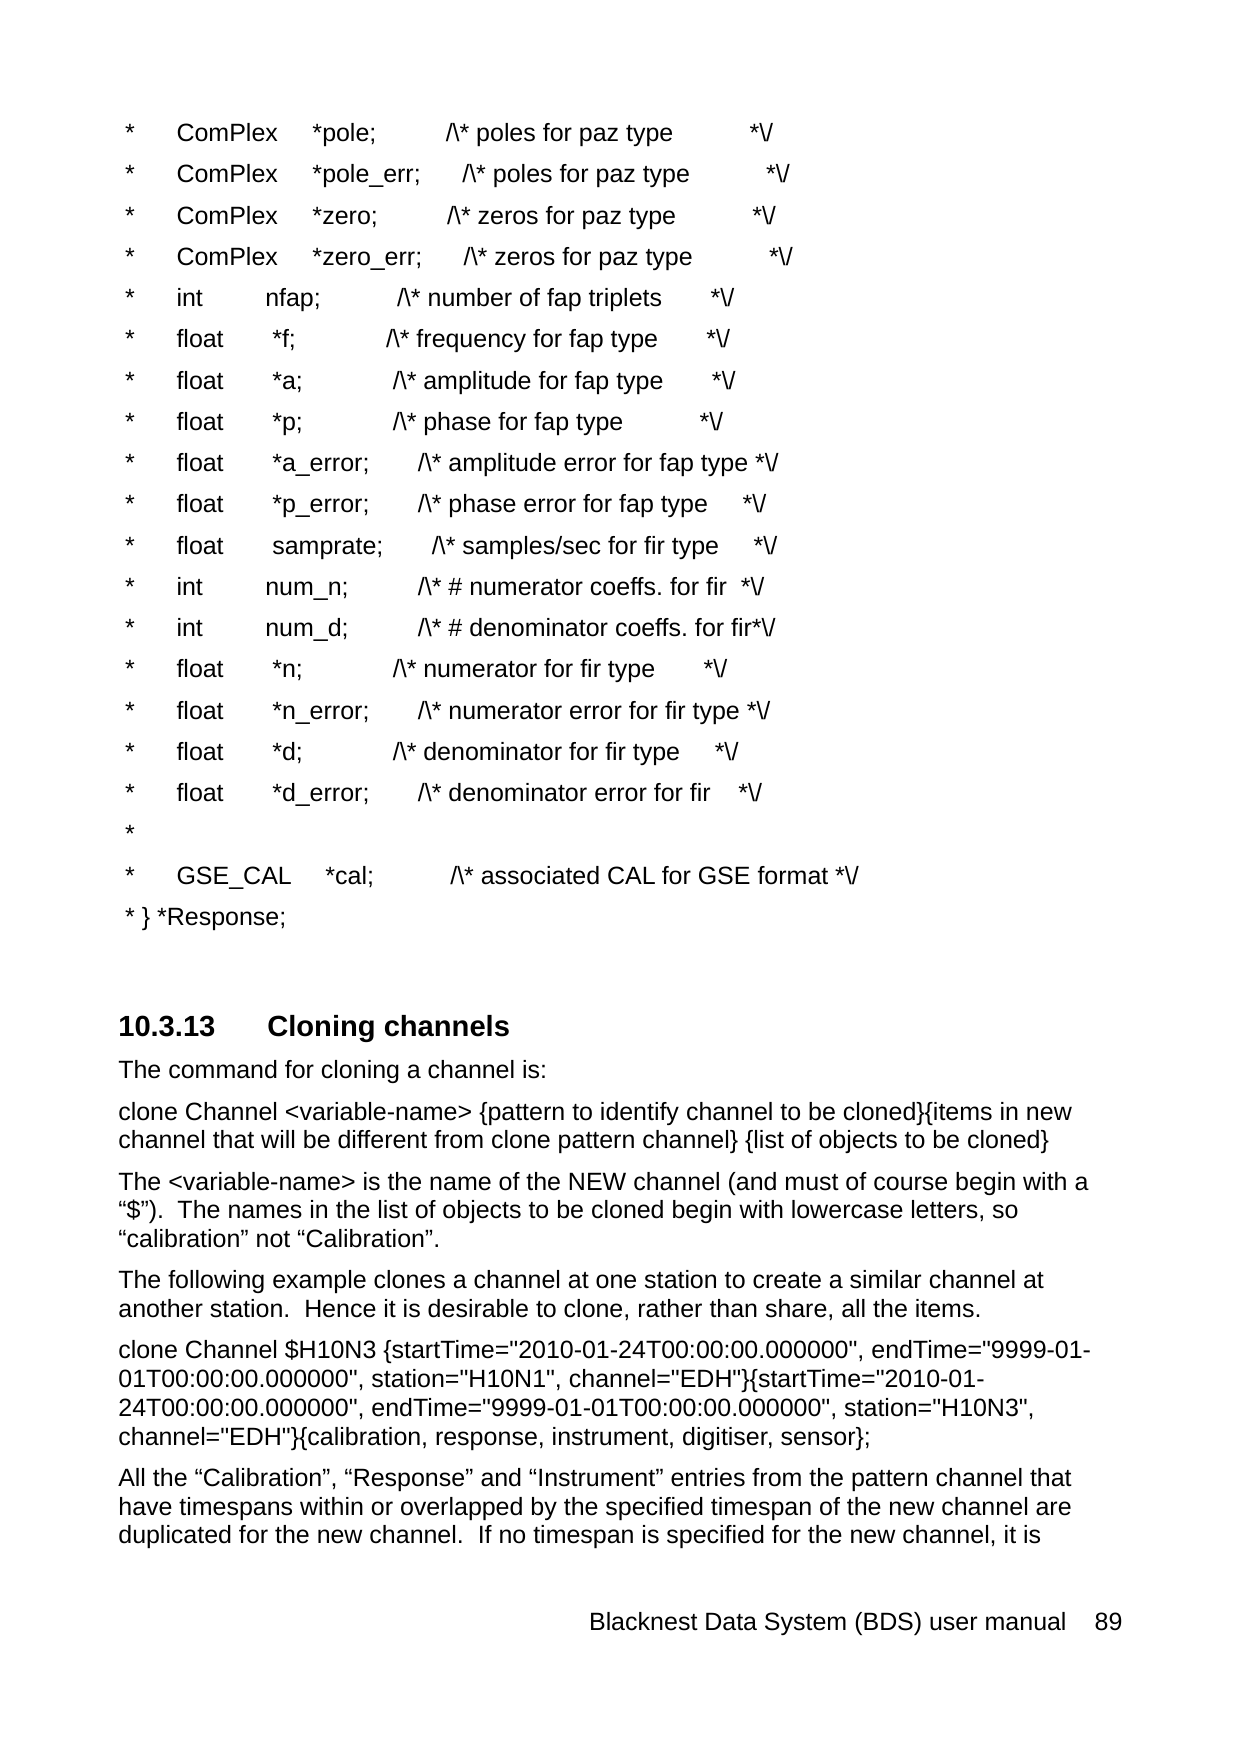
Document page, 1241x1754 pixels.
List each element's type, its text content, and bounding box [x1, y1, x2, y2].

text * ComPlex *zero; /\* zeros for paz type *\/ [118, 201, 1122, 229]
text * int num_d; /\* # denominator coeffs. for fir*\/ [118, 613, 1122, 642]
text The following example clones a channel at one station to create a similar channel at another station. Hence it is desirable to clone, rather than share, all the items. [118, 1265, 1122, 1323]
text * float *f; /\* frequency for fap type *\/ [118, 324, 1122, 353]
text The <variable-name> is the name of the NEW channel (and must of course begin with a “$”). The names in the list of objects to be cloned begin with lowercase letters, so “calibration” not “Calibration”. [118, 1167, 1122, 1253]
text * [118, 819, 1122, 848]
text * float *n_error; /\* numerator error for fir type *\/ [118, 696, 1122, 724]
subtitle Cloning channels [118, 1009, 1122, 1043]
text * ComPlex *pole; /\* poles for paz type *\/ [118, 118, 1122, 147]
text * float *d_error; /\* denominator error for fir *\/ [118, 778, 1122, 807]
text clone Channel <variable-name> {pattern to identify channel to be cloned}{items in new channel that will be different from clone pattern channel} {list of objects to be cloned} [118, 1097, 1122, 1154]
text * float *n; /\* numerator for fir type *\/ [118, 654, 1122, 683]
text * GSE_CAL *cal; /\* associated CAL for GSE format *\/ [118, 861, 1122, 889]
text * } *Response; [118, 902, 1122, 931]
text The command for cloning a channel is: [118, 1055, 1122, 1084]
text clone Channel $H10N3 {startTime="2010-01-24T00:00:00.000000", endTime="9999-01-01T00:00:00.000000", station="H10N1", channel="EDH"}{startTime="2010-01-24T00:00:00.000000", endTime="9999-01-01T00:00:00.000000", station="H10N3", channel="EDH"}{calibration, response, instrument, digitiser, sensor}; [118, 1335, 1122, 1450]
text * float *p_error; /\* phase error for fap type *\/ [118, 489, 1122, 518]
text * float *d; /\* denominator for fir type *\/ [118, 737, 1122, 766]
text * ComPlex *pole_err; /\* poles for paz type *\/ [118, 159, 1122, 188]
text All the “Calibration”, “Response” and “Instrument” entries from the pattern channel that have timespans within or overlapped by the specified timespan of the new channel are duplicated for the new channel. If no timespan is specified for the new channel, it is [118, 1463, 1122, 1549]
text * float *p; /\* phase for fap type *\/ [118, 407, 1122, 436]
text * int num_n; /\* # numerator coeffs. for fir *\/ [118, 572, 1122, 601]
text * int nfap; /\* number of fap triplets *\/ [118, 283, 1122, 312]
text * float *a; /\* amplitude for fap type *\/ [118, 366, 1122, 394]
text * ComPlex *zero_err; /\* zeros for paz type *\/ [118, 242, 1122, 271]
text * float samprate; /\* samples/sec for fir type *\/ [118, 531, 1122, 559]
text * float *a_error; /\* amplitude error for fap type *\/ [118, 448, 1122, 477]
